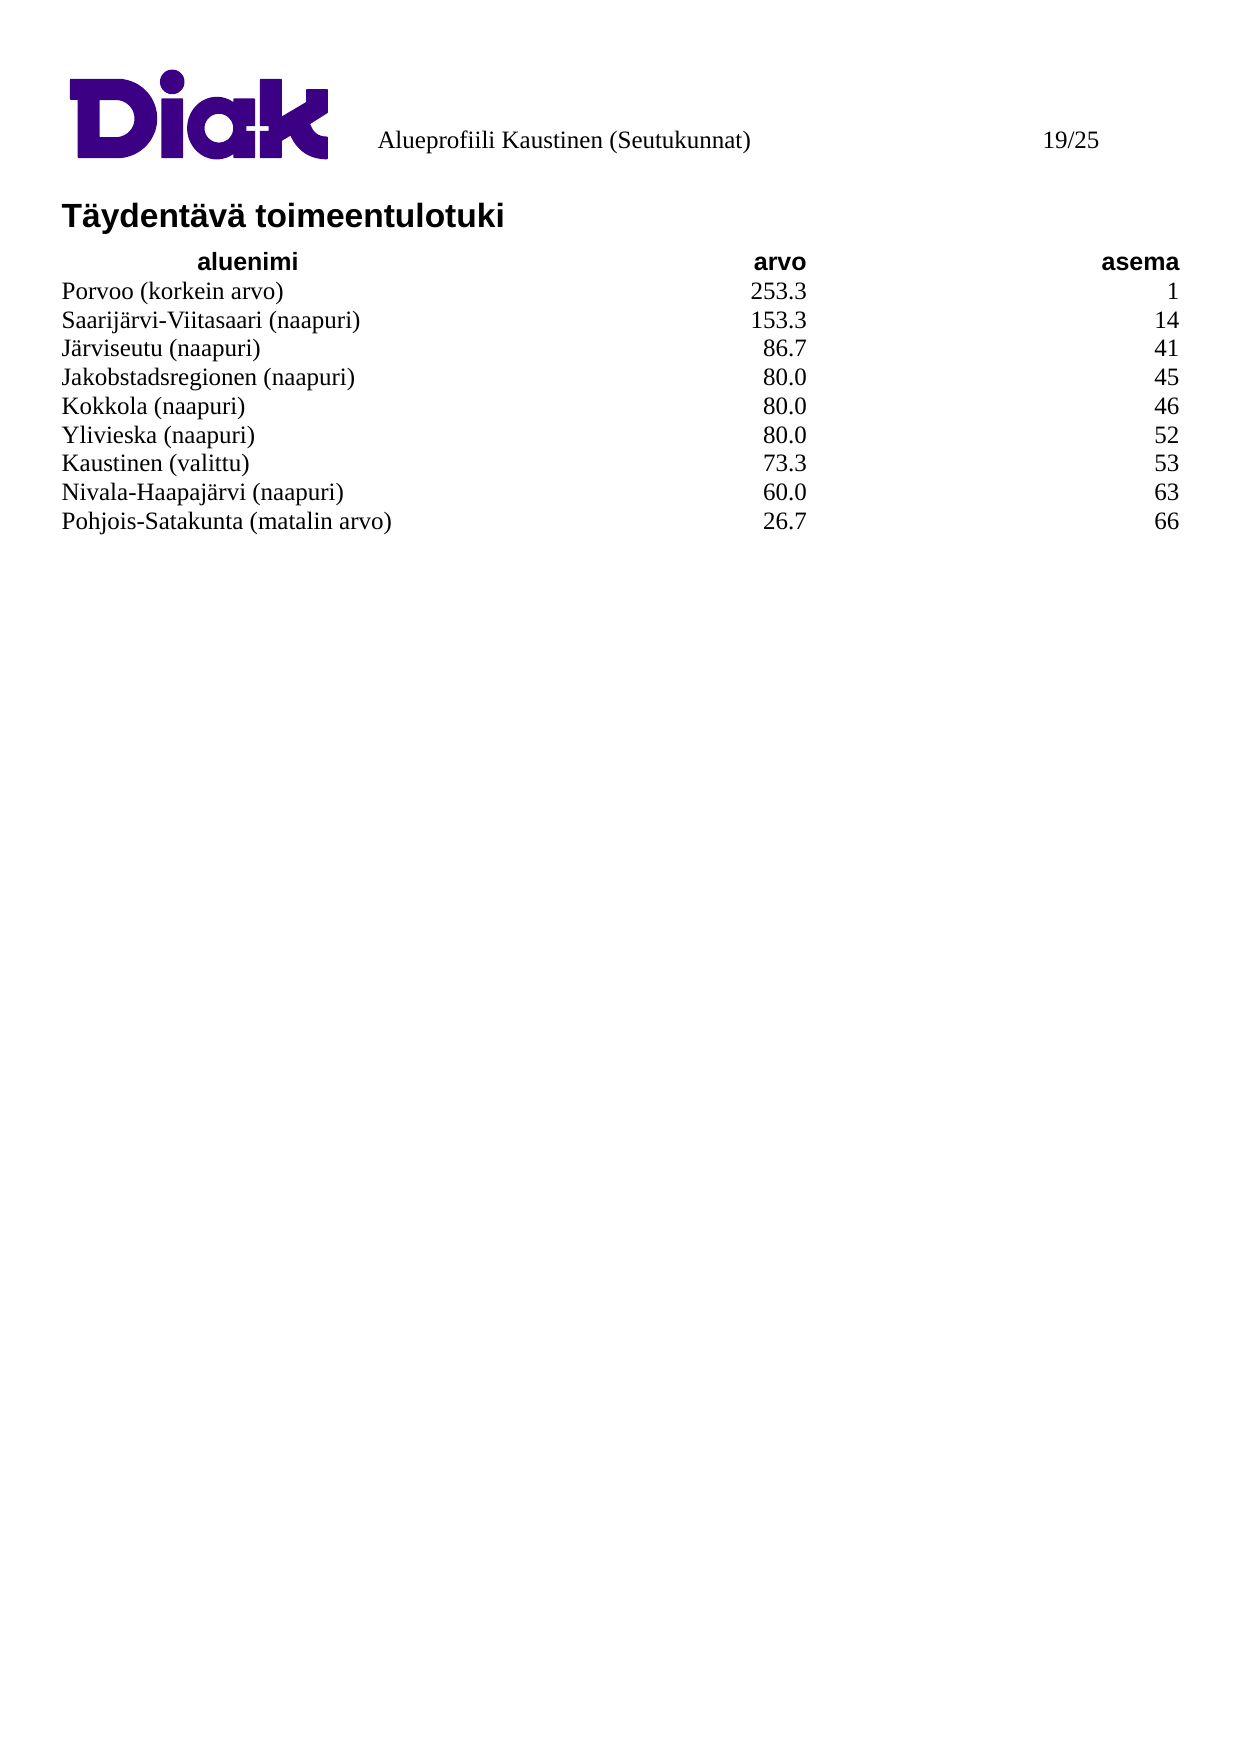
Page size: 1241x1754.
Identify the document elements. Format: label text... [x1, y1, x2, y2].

table_cell 26.7 [434, 506, 806, 535]
table_cell 86.7 [434, 334, 806, 362]
table_cell 73.3 [434, 449, 806, 477]
table_cell Järviseutu (naapuri) [61, 334, 434, 362]
table_cell 1 [806, 276, 1179, 305]
table_header aluenimi [61, 247, 434, 276]
table_cell 80.0 [434, 391, 806, 420]
subtitle Täydentävä toimeentulotuki [61, 196, 1179, 235]
table_cell 66 [806, 506, 1179, 535]
table_cell Kaustinen (valittu) [61, 449, 434, 477]
table_cell 153.3 [434, 305, 806, 333]
table_cell 53 [806, 449, 1179, 477]
table_header arvo [434, 247, 806, 276]
table_cell Saarijärvi-Viitasaari (naapuri) [61, 305, 434, 333]
table_cell 80.0 [434, 362, 806, 391]
table_cell 63 [806, 477, 1179, 506]
table_cell Nivala-Haapajärvi (naapuri) [61, 477, 434, 506]
table_cell Ylivieska (naapuri) [61, 420, 434, 448]
table_cell 46 [806, 391, 1179, 420]
table_cell 45 [806, 362, 1179, 391]
table_cell Kokkola (naapuri) [61, 391, 434, 420]
table_cell Pohjois-Satakunta (matalin arvo) [61, 506, 434, 535]
table_cell 52 [806, 420, 1179, 448]
table_cell Jakobstadsregionen (naapuri) [61, 362, 434, 391]
table_cell 80.0 [434, 420, 806, 448]
table_cell 14 [806, 305, 1179, 333]
table_cell Porvoo (korkein arvo) [61, 276, 434, 305]
table_cell 253.3 [434, 276, 806, 305]
table_cell 60.0 [434, 477, 806, 506]
table_header asema [806, 247, 1179, 276]
table_cell 41 [806, 334, 1179, 362]
